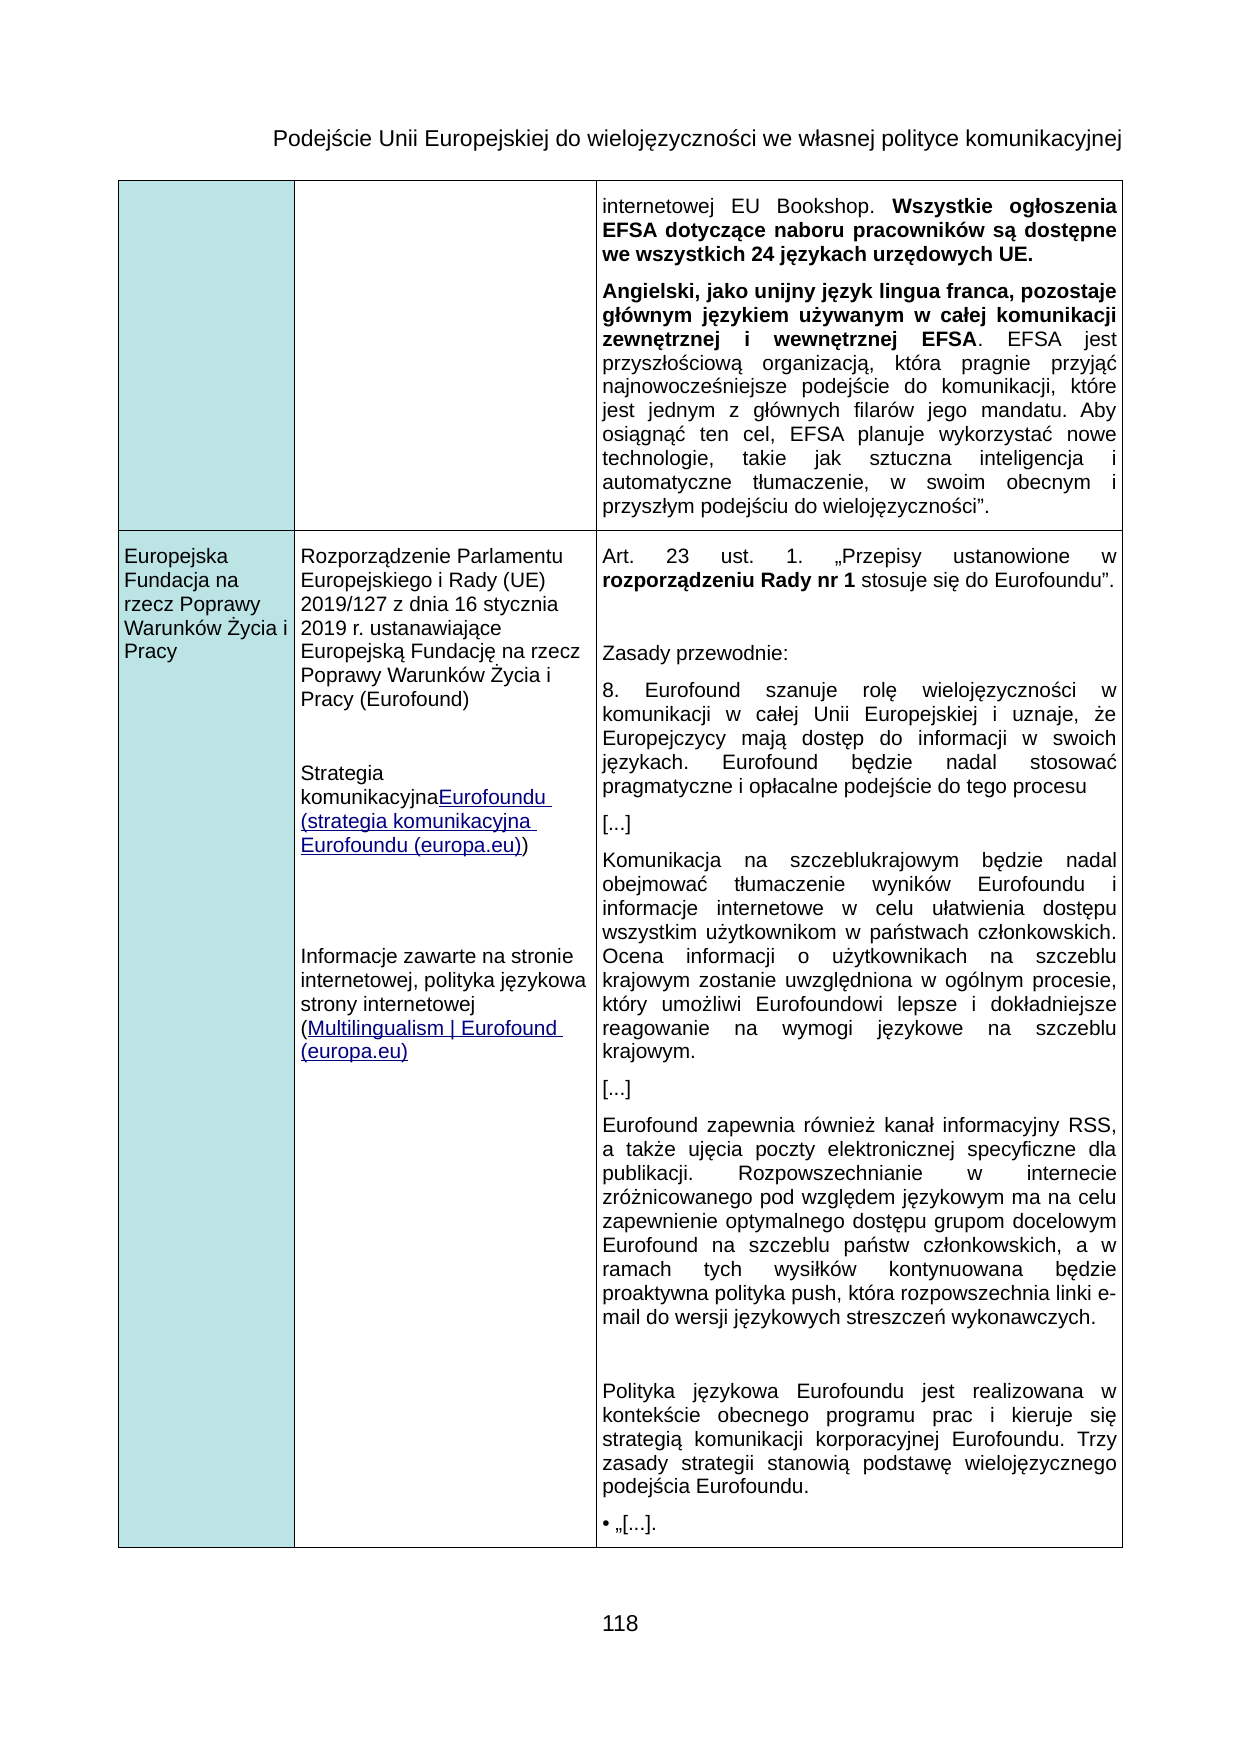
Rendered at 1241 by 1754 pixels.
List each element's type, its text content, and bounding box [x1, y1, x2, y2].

table_cell [119, 181, 294, 530]
table_cell internetowej EU Bookshop. Wszystkie ogłoszenia EFSA dotyczące naboru pracowników są dostępne we wszystkich 24 językach urzędowych UE. Angielski, jako unijny język lingua franca, pozostaje głównym językiem używanym w całej komunikacji zewnętrznej i wewnętrznej EFSA. EFSA jest przyszłościową organizacją, która pragnie przyjąć najnowocześniejsze podejście do komunikacji, które jest jednym z głównych filarów jego mandatu. Aby osiągnąć ten cel, EFSA planuje wykorzystać nowe technologie, takie jak sztuczna inteligencja i automatyczne tłumaczenie, w swoim obecnym i przyszłym podejściu do wielojęzyczności”. [597, 181, 1122, 530]
table_cell [295, 181, 596, 530]
table_cell Art. 23 ust. 1. „Przepisy ustanowione w rozporządzeniu Rady nr 1 stosuje się do Eurofoundu”. Zasady przewodnie: 8. Eurofound szanuje rolę wielojęzyczności w komunikacji w całej Unii Europejskiej i uznaje, że Europejczycy mają dostęp do informacji w swoich językach. Eurofound będzie nadal stosować pragmatyczne i opłacalne podejście do tego procesu [...] Komunikacja na szczeblukrajowym będzie nadal obejmować tłumaczenie wyników Eurofoundu i informacje internetowe w celu ułatwienia dostępu wszystkim użytkownikom w państwach członkowskich. Ocena informacji o użytkownikach na szczeblu krajowym zostanie uwzględniona w ogólnym procesie, który umożliwi Eurofoundowi lepsze i dokładniejsze reagowanie na wymogi językowe na szczeblu krajowym. [...] Eurofound zapewnia również kanał informacyjny RSS, a także ujęcia poczty elektronicznej specyficzne dla publikacji. Rozpowszechnianie w internecie zróżnicowanego pod względem językowym ma na celu zapewnienie optymalnego dostępu grupom docelowym Eurofound na szczeblu państw członkowskich, a w ramach tych wysiłków kontynuowana będzie proaktywna polityka push, która rozpowszechnia linki e-mail do wersji językowych streszczeń wykonawczych. Polityka językowa Eurofoundu jest realizowana w kontekście obecnego programu prac i kieruje się strategią komunikacji korporacyjnej Eurofoundu. Trzy zasady strategii stanowią podstawę wielojęzycznego podejścia Eurofoundu. • „[...]. [597, 531, 1122, 1547]
table_cell Europejska Fundacja na rzecz Poprawy Warunków Życia i Pracy [119, 531, 294, 1547]
table_cell Rozporządzenie Parlamentu Europejskiego i Rady (UE) 2019/127 z dnia 16 stycznia 2019 r. ustanawiające Europejską Fundację na rzecz Poprawy Warunków Życia i Pracy (Eurofound) Strategia komunikacyjnaEurofoundu (strategia komunikacyjna Eurofoundu (europa.eu)) Informacje zawarte na stronie internetowej, polityka językowa strony internetowej (Multilingualism | Eurofound (europa.eu) [295, 531, 596, 1547]
